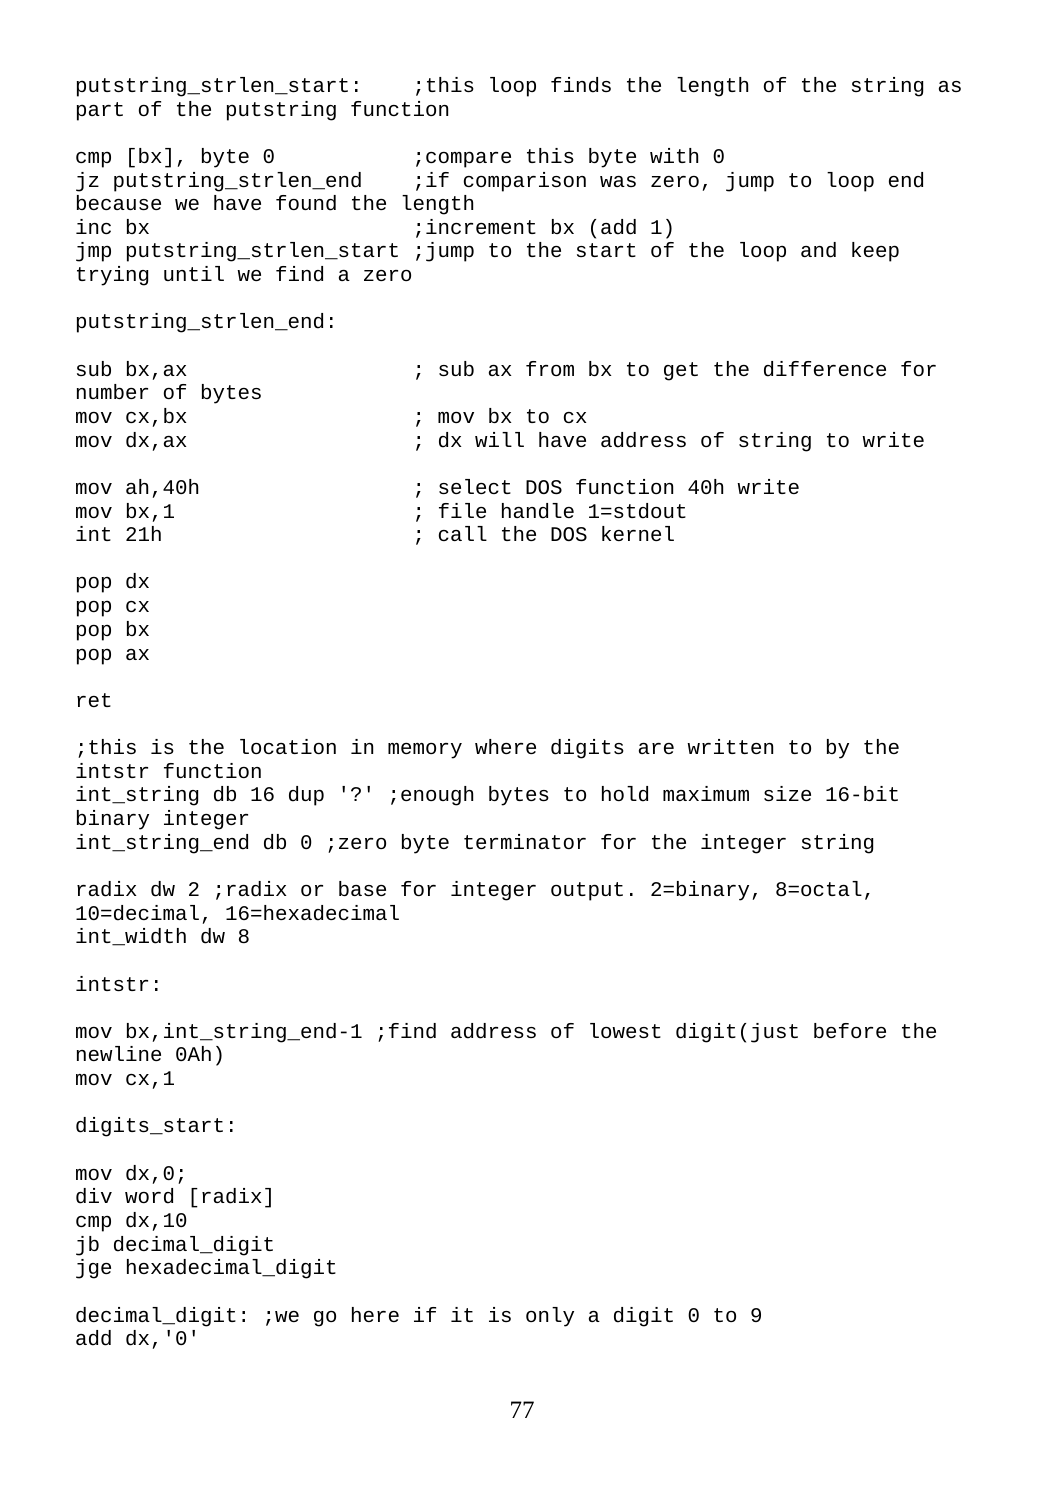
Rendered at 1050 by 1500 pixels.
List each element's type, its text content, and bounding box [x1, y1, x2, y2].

text jb decimal_digit [75, 1234, 975, 1257]
text mov cx,1 [75, 1068, 975, 1092]
text digits_start: [75, 1115, 975, 1139]
text pop dx [75, 572, 975, 595]
text sub bx,ax ; sub ax from bx to get the difference for number of bytes [75, 359, 975, 406]
text mov dx,0; [75, 1163, 975, 1186]
text mov bx,1 ; file handle 1=stdout [75, 501, 975, 524]
text decimal_digit: ;we go here if it is only a digit 0 to 9 [75, 1304, 975, 1328]
text int_width dw 8 [75, 926, 975, 950]
text putstring_strlen_start: ;this loop finds the length of the string as part of the putstring function [75, 75, 975, 122]
text pop ax [75, 642, 975, 666]
text ;this is the location in memory where digits are written to by the intstr function [75, 737, 975, 784]
text inc bx ;increment bx (add 1) [75, 217, 975, 241]
text jge hexadecimal_digit [75, 1257, 975, 1281]
text add dx,'0' [75, 1328, 975, 1352]
text int_string db 16 dup '?' ;enough bytes to hold maximum size 16-bit binary integer [75, 784, 975, 832]
text putstring_strlen_end: [75, 311, 975, 335]
text mov ah,40h ; select DOS function 40h write [75, 477, 975, 501]
text pop bx [75, 619, 975, 642]
text div word [radix] [75, 1186, 975, 1210]
text radix dw 2 ;radix or base for integer output. 2=binary, 8=octal, 10=decimal, 16=hexadecimal [75, 879, 975, 926]
text mov bx,int_string_end-1 ;find address of lowest digit(just before the newline 0Ah) [75, 1021, 975, 1068]
text mov dx,ax ; dx will have address of string to write [75, 430, 975, 453]
text cmp dx,10 [75, 1210, 975, 1234]
text int_string_end db 0 ;zero byte terminator for the integer string [75, 832, 975, 855]
text ret [75, 690, 975, 713]
text pop cx [75, 595, 975, 619]
text intstr: [75, 973, 975, 997]
text int 21h ; call the DOS kernel [75, 524, 975, 548]
text cmp [bx], byte 0 ;compare this byte with 0 [75, 146, 975, 169]
text jmp putstring_strlen_start ;jump to the start of the loop and keep trying until we find a zero [75, 241, 975, 288]
text jz putstring_strlen_end ;if comparison was zero, jump to loop end because we have found the length [75, 169, 975, 217]
text mov cx,bx ; mov bx to cx [75, 406, 975, 430]
